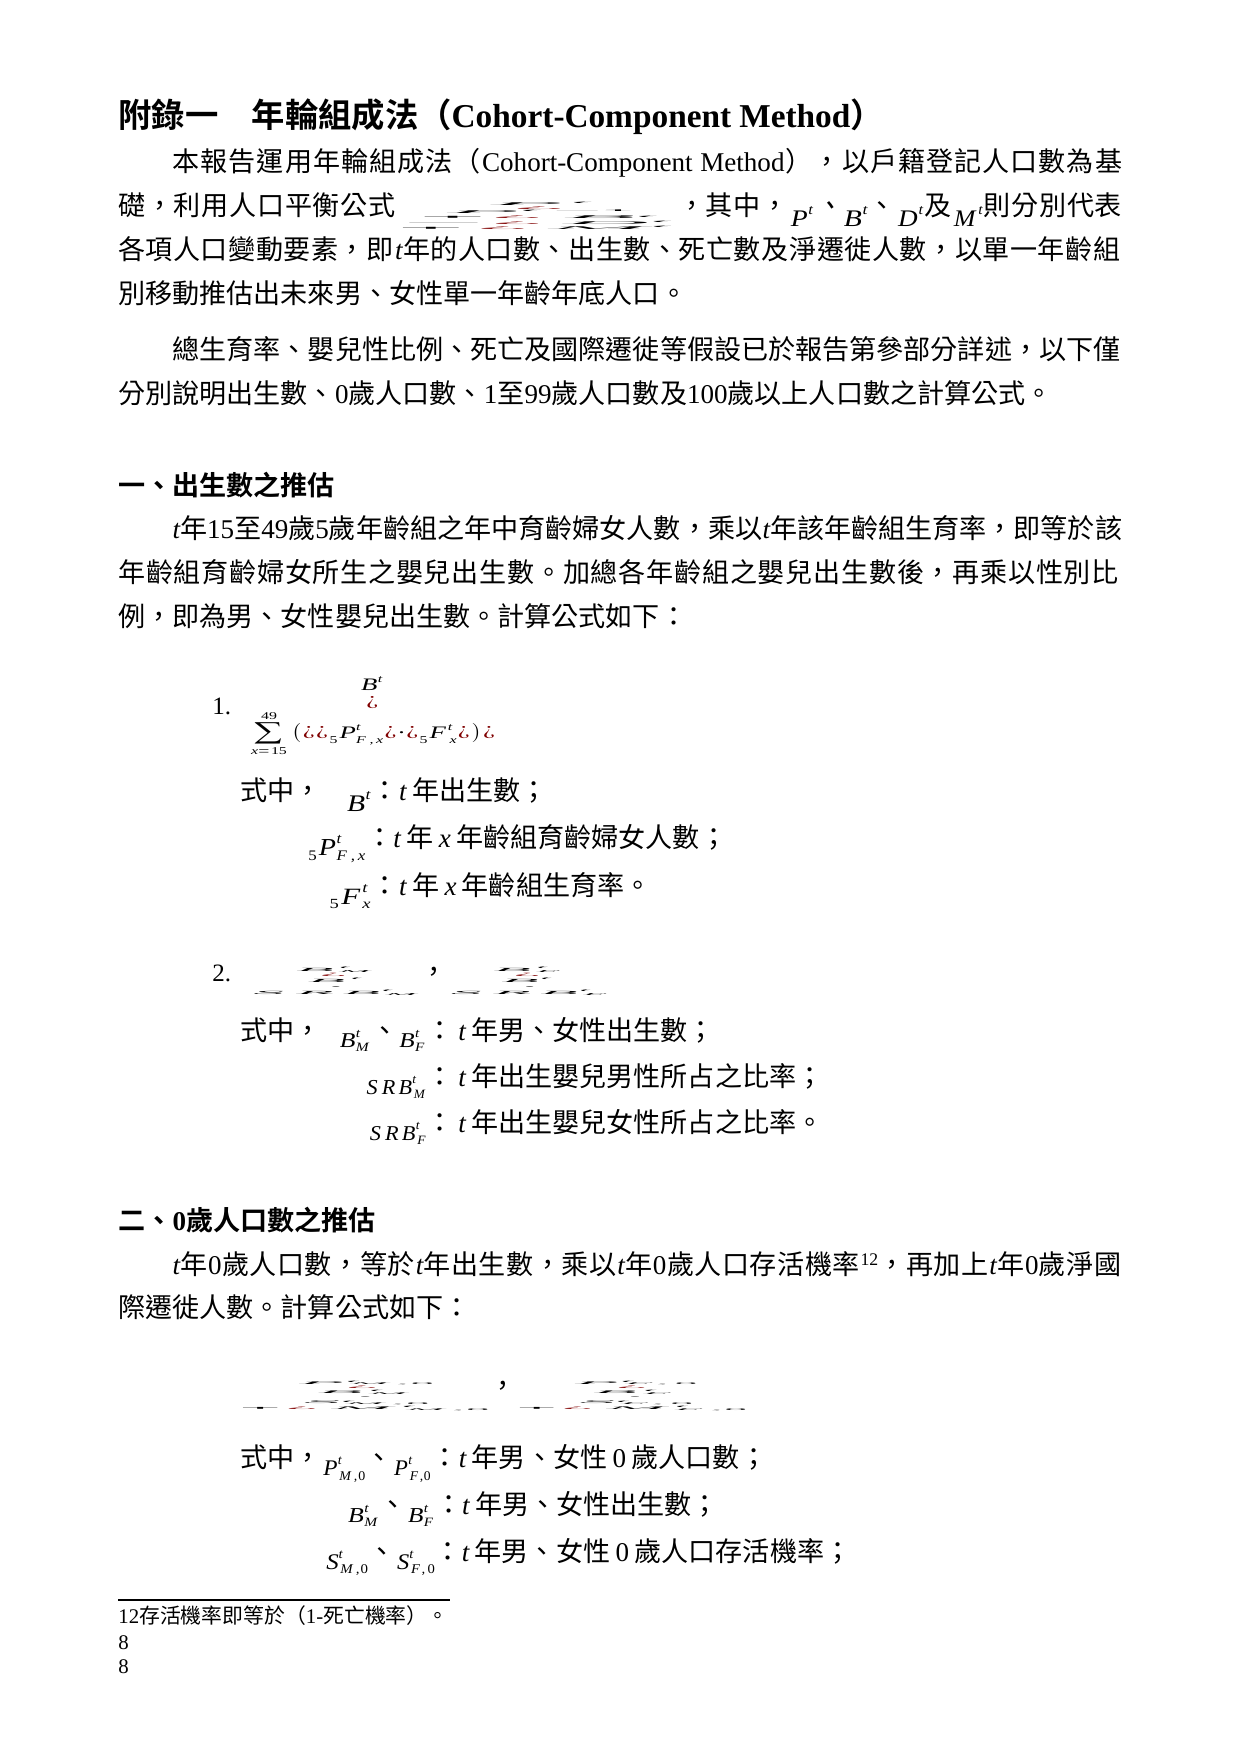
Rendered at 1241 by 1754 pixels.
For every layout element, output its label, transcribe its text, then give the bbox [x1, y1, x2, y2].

text 式中， ： t年出生數； ：t年x年齡組育齡婦女人數； ： t年x年齡組生育率。 [240, 769, 1122, 912]
text 、：t年男、女性0歲人口存活機率； [308, 1530, 1122, 1577]
text 式中， 、：t年男、女性0歲人口數； [240, 1436, 1122, 1483]
text 存活機率即等於（1-死亡機率）。 [118, 1600, 1122, 1630]
text 總生育率、嬰兒性比例、死亡及國際遷徙等假設已於報告第參部分詳述，以下僅分別說明出生數、0歲人口數、1至99歲人口數及100歲以上人口數之計算公式。 [118, 324, 1122, 412]
text 一、出生數之推估 [118, 462, 1122, 503]
text ， [239, 1364, 1122, 1411]
subtitle 附錄一 年輪組成法（Cohort-Component Method） [118, 89, 1122, 137]
text t年0歲人口數，等於t年出生數，乘以t年0歲人口存活機率，再加上t年0歲淨國際遷徙人數。計算公式如下： [118, 1239, 1122, 1327]
text 本報告運用年輪組成法（Cohort-Component Method），以戶籍登記人口數為基礎，利用人口平衡公式，其中，、、及則分別代表各項人口變動要素，即t年的人口數、出生數、死亡數及淨遷徙人數，以單一年齡組別移動推估出未來男、女性單一年齡年底人口。 [118, 137, 1122, 312]
text 二、0歲人口數之推估 [118, 1197, 1122, 1239]
list ， [212, 949, 1122, 996]
text 、：t年男、女性出生數； [308, 1483, 1122, 1530]
text t年15至49歲5歲年齡組之年中育齡婦女人數，乘以t年該年齡組生育率，即等於該年齡組育齡婦女所生之嬰兒出生數。加總各年齡組之嬰兒出生數後，再乘以性別比例，即為男、女性嬰兒出生數。計算公式如下： [118, 503, 1122, 635]
text 式中， 、： t年男、女性出生數； ： t年出生嬰兒男性所占之比率； ： t年出生嬰兒女性所占之比率。 [240, 1008, 1122, 1147]
